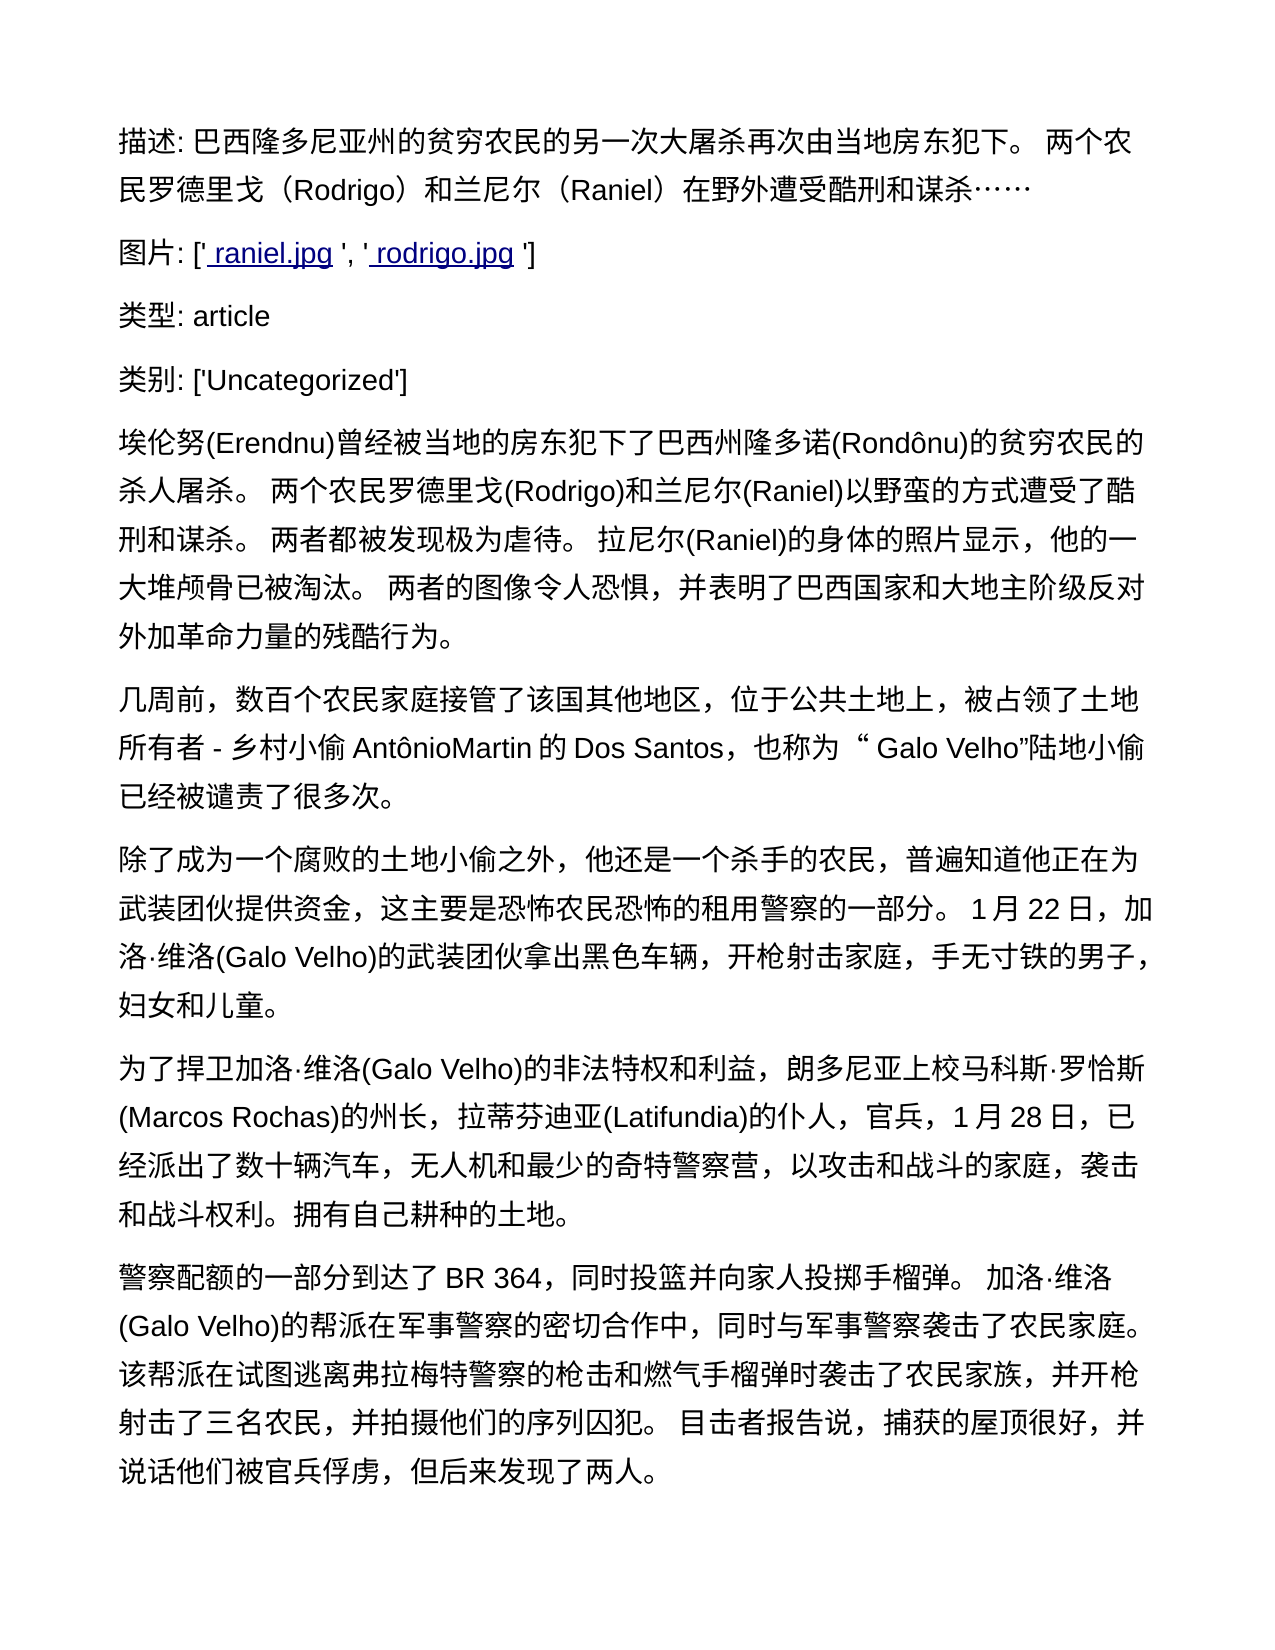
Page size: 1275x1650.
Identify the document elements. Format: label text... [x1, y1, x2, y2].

text 除了成为一个腐败的土地小偷之外，他还是一个杀手的农民，普遍知道他正在为武装团伙提供资金，这主要是恐怖农民恐怖的租用警察的一部分。 1月22日，加洛·维洛(Galo Velho)的武装团伙拿出黑色车辆，开枪射击家庭，手无寸铁的男子，妇女和儿童。 [118, 837, 1157, 1024]
text 几周前，数百个农民家庭接管了该国其他地区，位于公共土地上，被占领了土地所有者 - 乡村小偷AntônioMartin的Dos Santos，也称为“ Galo Velho”陆地小偷已经被谴责了很多次。 [118, 676, 1157, 816]
text 类型: article [118, 293, 1157, 335]
text 埃伦努(Erendnu)曾经被当地的房东犯下了巴西州隆多诺(Rondônu)的贫穷农民的杀人屠杀。 两个农民罗德里戈(Rodrigo)和兰尼尔(Raniel)以野蛮的方式遭受了酷刑和谋杀。 两者都被发现极为虐待。 拉尼尔(Raniel)的身体的照片显示，他的一大堆颅骨已被淘汰。 两者的图像令人恐惧，并表明了巴西国家和大地主阶级反对外加革命力量的残酷行为。 [118, 419, 1157, 656]
text 图片: [' raniel.jpg ', ' rodrigo.jpg '] [118, 230, 1157, 272]
text 描述: 巴西隆多尼亚州的贫穷农民的另一次大屠杀再次由当地房东犯下。 两个农民罗德里戈（Rodrigo）和兰尼尔（Raniel）在野外遭受酷刑和谋杀…… [118, 118, 1157, 209]
text 为了捍卫加洛·维洛(Galo Velho)的非法特权和利益，朗多尼亚上校马科斯·罗恰斯(Marcos Rochas)的州长，拉蒂芬迪亚(Latifundia)的仆人，官兵，1月28日，已经派出了数十辆汽车，无人机和最少的奇特警察营，以攻击和战斗的家庭，袭击和战斗权利。拥有自己耕种的土地。 [118, 1045, 1157, 1233]
text 类别: ['Uncategorized'] [118, 356, 1157, 398]
text 警察配额的一部分到达了BR 364，同时投篮并向家人投掷手榴弹。 加洛·维洛(Galo Velho)的帮派在军事警察的密切合作中，同时与军事警察袭击了农民家庭。该帮派在试图逃离弗拉梅特警察的枪击和燃气手榴弹时袭击了农民家族，并开枪射击了三名农民，并拍摄他们的序列囚犯。 目击者报告说，捕获的屋顶很好，并说话他们被官兵俘虏，但后来发现了两人。 [118, 1254, 1157, 1491]
